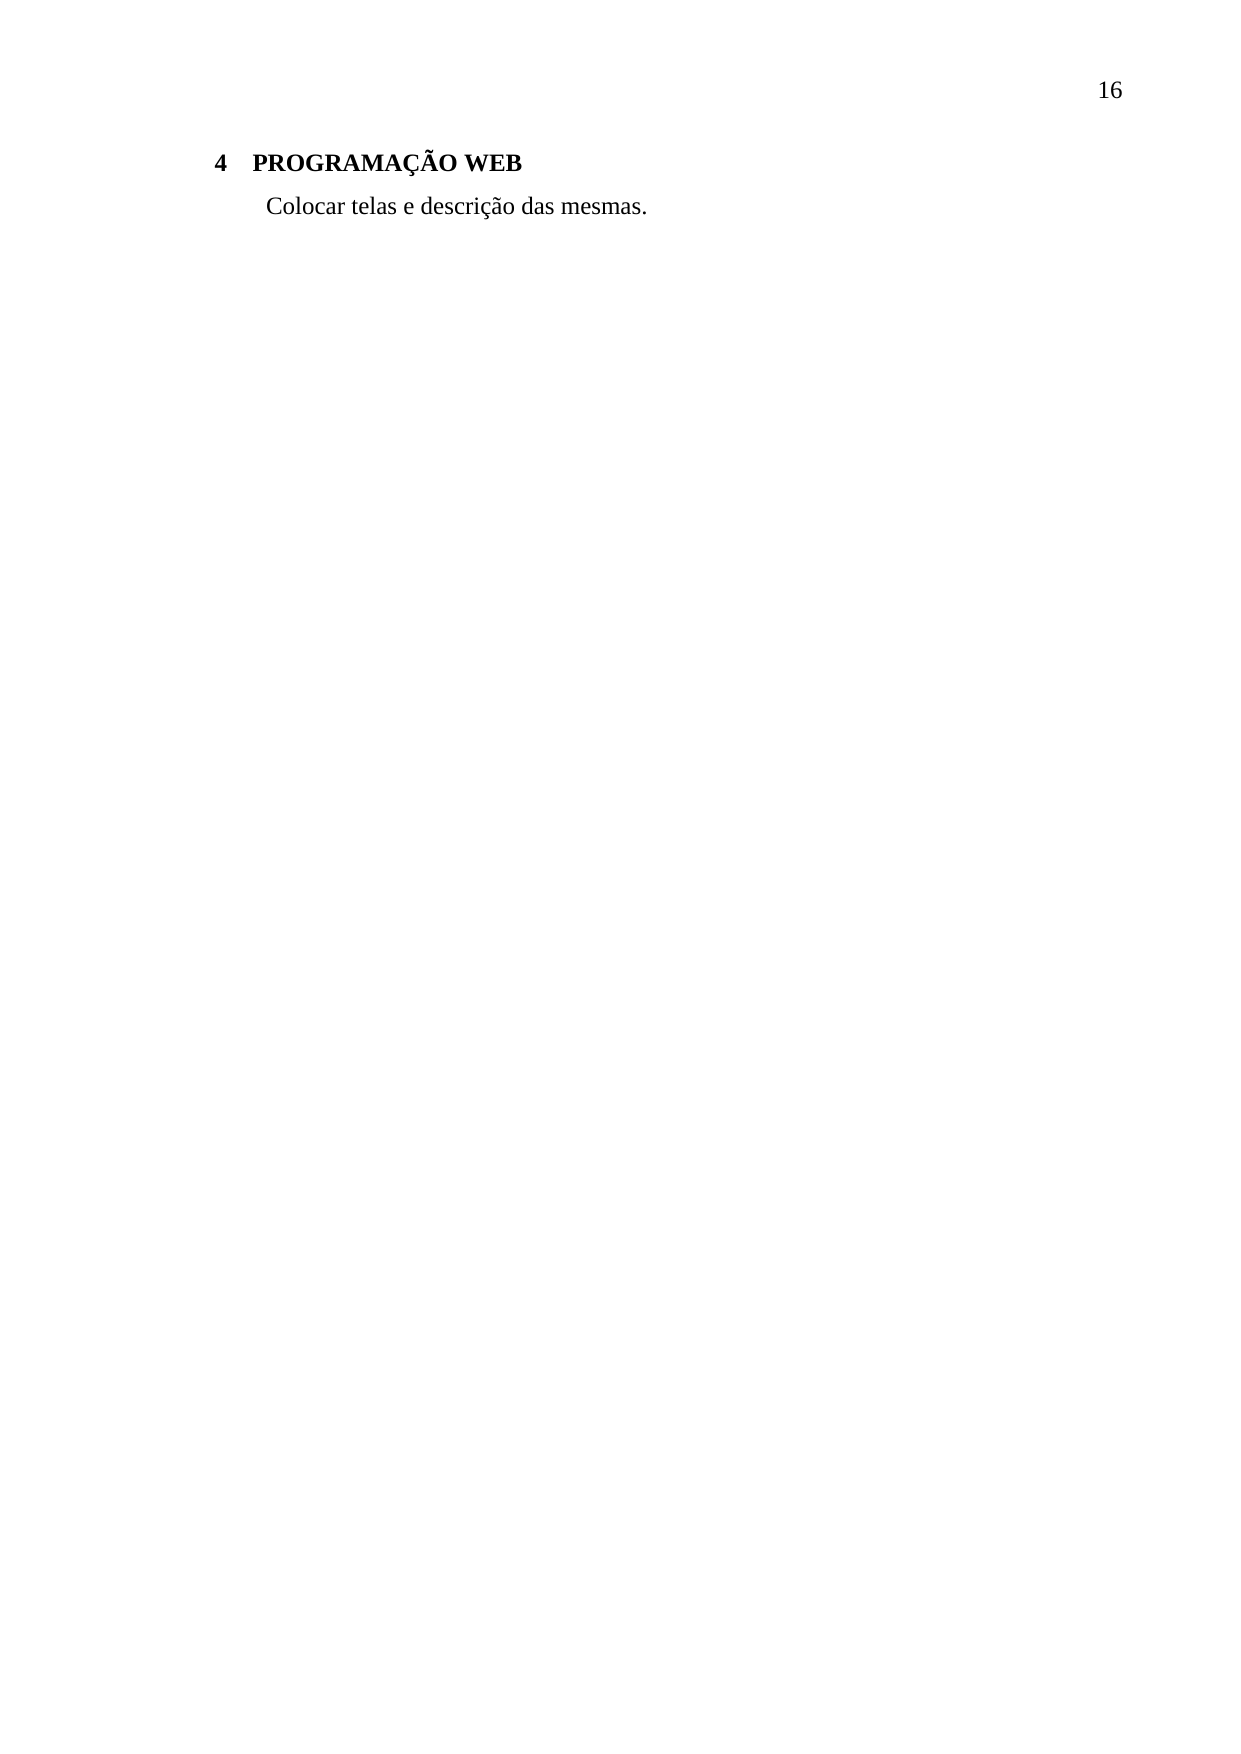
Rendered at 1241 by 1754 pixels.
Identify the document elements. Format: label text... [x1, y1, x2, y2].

subtitle PROGRAMAÇÃO WEB [214, 148, 1122, 176]
text Colocar telas e descrição das mesmas. [177, 191, 1122, 219]
